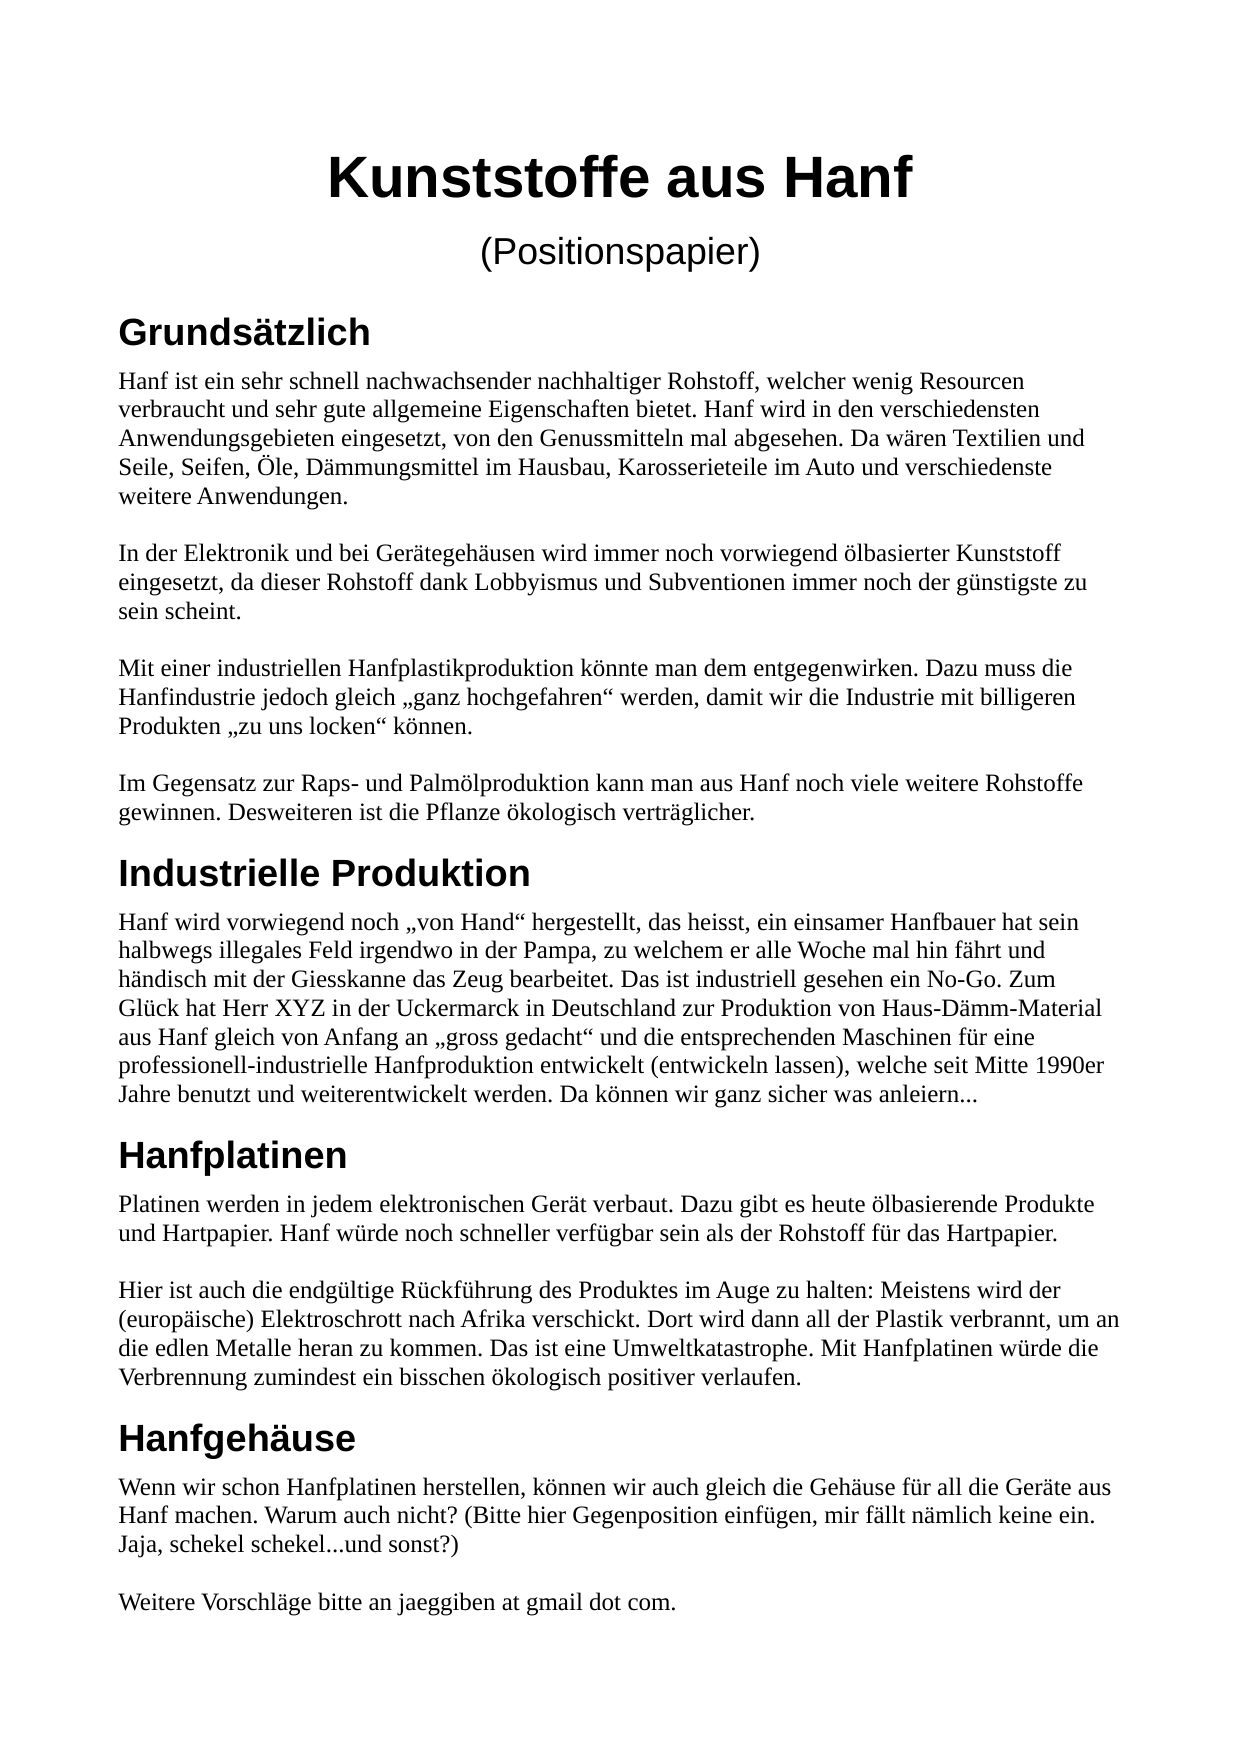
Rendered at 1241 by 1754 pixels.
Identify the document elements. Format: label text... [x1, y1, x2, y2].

subtitle Hanfplatinen [118, 1133, 1122, 1177]
text Weitere Vorschläge bitte an jaeggiben at gmail dot com. [118, 1587, 1122, 1615]
subtitle Industrielle Produktion [118, 851, 1122, 894]
text Hier ist auch die endgültige Rückführung des Produktes im Auge zu halten: Meistens wird der (europäische) Elektroschrott nach Afrika verschickt. Dort wird dann all der Plastik verbrannt, um an die edlen Metalle heran zu kommen. Das ist eine Umweltkatastrophe. Mit Hanfplatinen würde die Verbrennung zumindest ein bisschen ökologisch positiver verlaufen. [118, 1276, 1122, 1391]
text Im Gegensatz zur Raps- und Palmölproduktion kann man aus Hanf noch viele weitere Rohstoffe gewinnen. Desweiteren ist die Pflanze ökologisch verträglicher. [118, 768, 1122, 826]
text Wenn wir schon Hanfplatinen herstellen, können wir auch gleich die Gehäuse für all die Geräte aus Hanf machen. Warum auch nicht? (Bitte hier Gegenposition einfügen, mir fällt nämlich keine ein. Jaja, schekel schekel...und sonst?) [118, 1472, 1122, 1558]
subtitle Grundsätzlich [118, 309, 1122, 353]
text Mit einer industriellen Hanfplastikproduktion könnte man dem entgegenwirken. Dazu muss die Hanfindustrie jedoch gleich „ganz hochgefahren“ werden, damit wir die Industrie mit billigeren Produkten „zu uns locken“ können. [118, 653, 1122, 739]
text Platinen werden in jedem elektronischen Gerät verbaut. Dazu gibt es heute ölbasierende Produkte und Hartpapier. Hanf würde noch schneller verfügbar sein als der Rohstoff für das Hartpapier. [118, 1189, 1122, 1247]
text Hanf ist ein sehr schnell nachwachsender nachhaltiger Rohstoff, welcher wenig Resourcen verbraucht und sehr gute allgemeine Eigenschaften bietet. Hanf wird in den verschiedensten Anwendungsgebieten eingesetzt, von den Genussmitteln mal abgesehen. Da wären Textilien und Seile, Seifen, Öle, Dämmungsmittel im Hausbau, Karosserieteile im Auto und verschiedenste weitere Anwendungen. [118, 366, 1122, 509]
subtitle (Positionspapier) [118, 229, 1122, 272]
subtitle Hanfgehäuse [118, 1416, 1122, 1459]
title Kunststoffe aus Hanf [118, 143, 1122, 210]
text Hanf wird vorwiegend noch „von Hand“ hergestellt, das heisst, ein einsamer Hanfbauer hat sein halbwegs illegales Feld irgendwo in der Pampa, zu welchem er alle Woche mal hin fährt und händisch mit der Giesskanne das Zeug bearbeitet. Das ist industriell gesehen ein No-Go. Zum Glück hat Herr XYZ in der Uckermarck in Deutschland zur Produktion von Haus-Dämm-Material aus Hanf gleich von Anfang an „gross gedacht“ und die entsprechenden Maschinen für eine professionell-industrielle Hanfproduktion entwickelt (entwickeln lassen), welche seit Mitte 1990er Jahre benutzt und weiterentwickelt werden. Da können wir ganz sicher was anleiern... [118, 907, 1122, 1108]
text In der Elektronik und bei Gerätegehäusen wird immer noch vorwiegend ölbasierter Kunststoff eingesetzt, da dieser Rohstoff dank Lobbyismus und Subventionen immer noch der günstigste zu sein scheint. [118, 538, 1122, 624]
